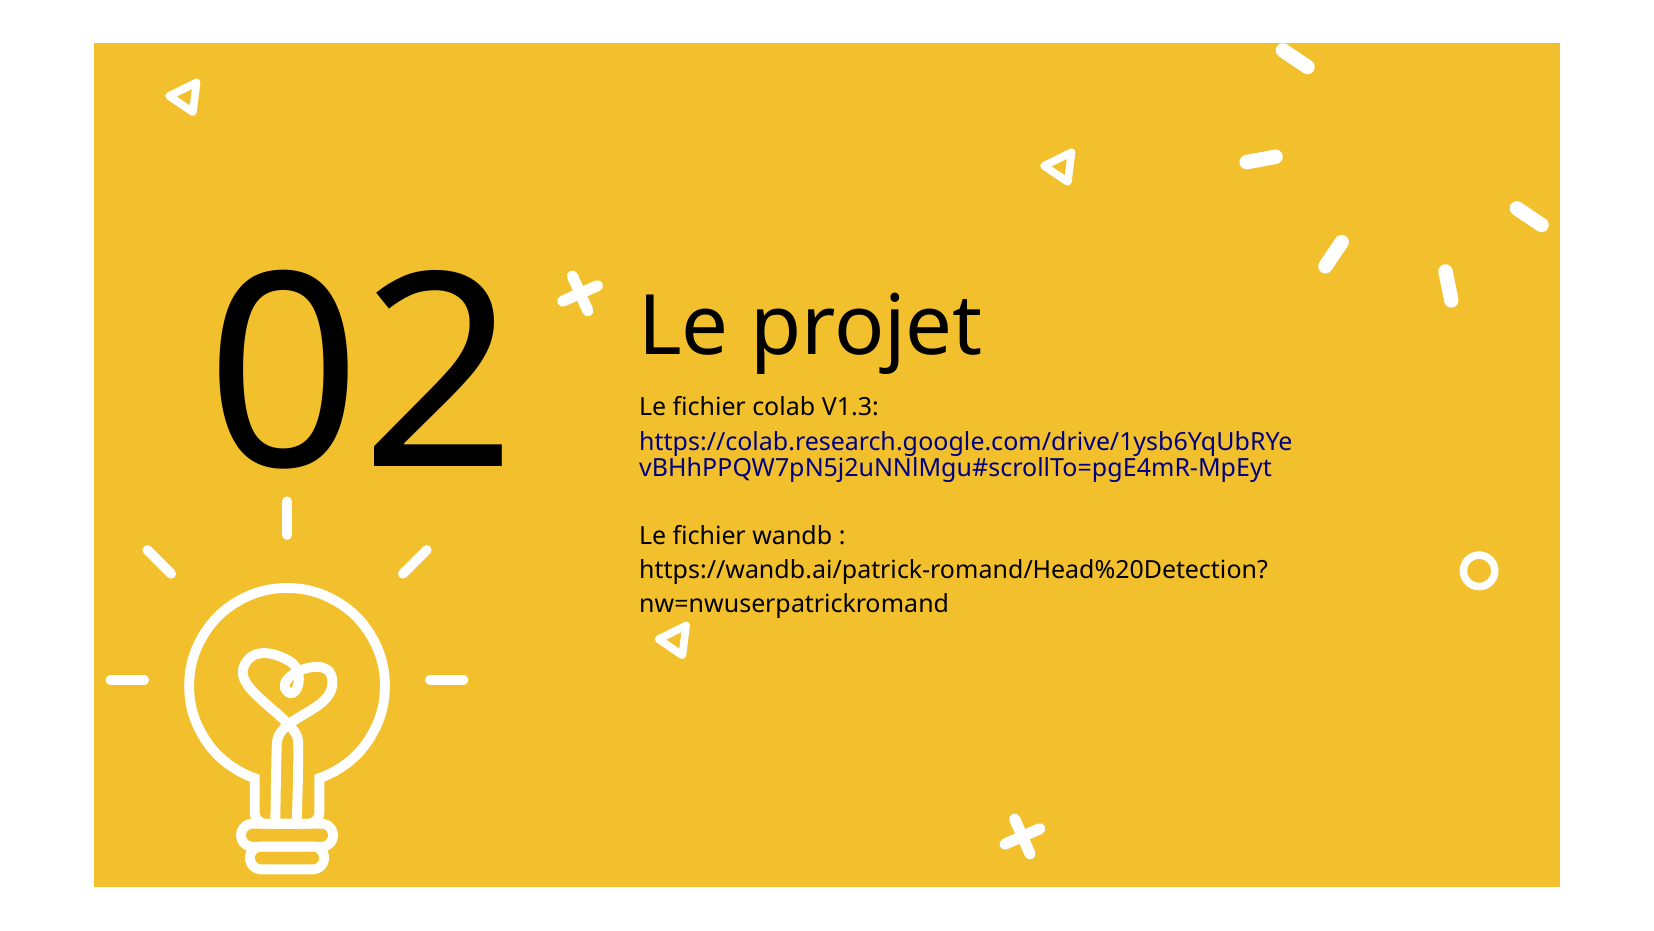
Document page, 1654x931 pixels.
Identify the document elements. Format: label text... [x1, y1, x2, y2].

title 02 [206, 177, 552, 546]
title Le projet [638, 265, 1359, 380]
text_box Le fichier colab V1.3: https://colab.research.google.com/drive/1ysb6YqUbRYevBHhPPQW7pN5j2uNNlMgu#scrollTo=pgE4mR-MpEyt Le fichier wandb : https://wandb.ai/patrick-romand/Head%20Detection?nw=nwuserpatrickromand [639, 366, 1300, 650]
